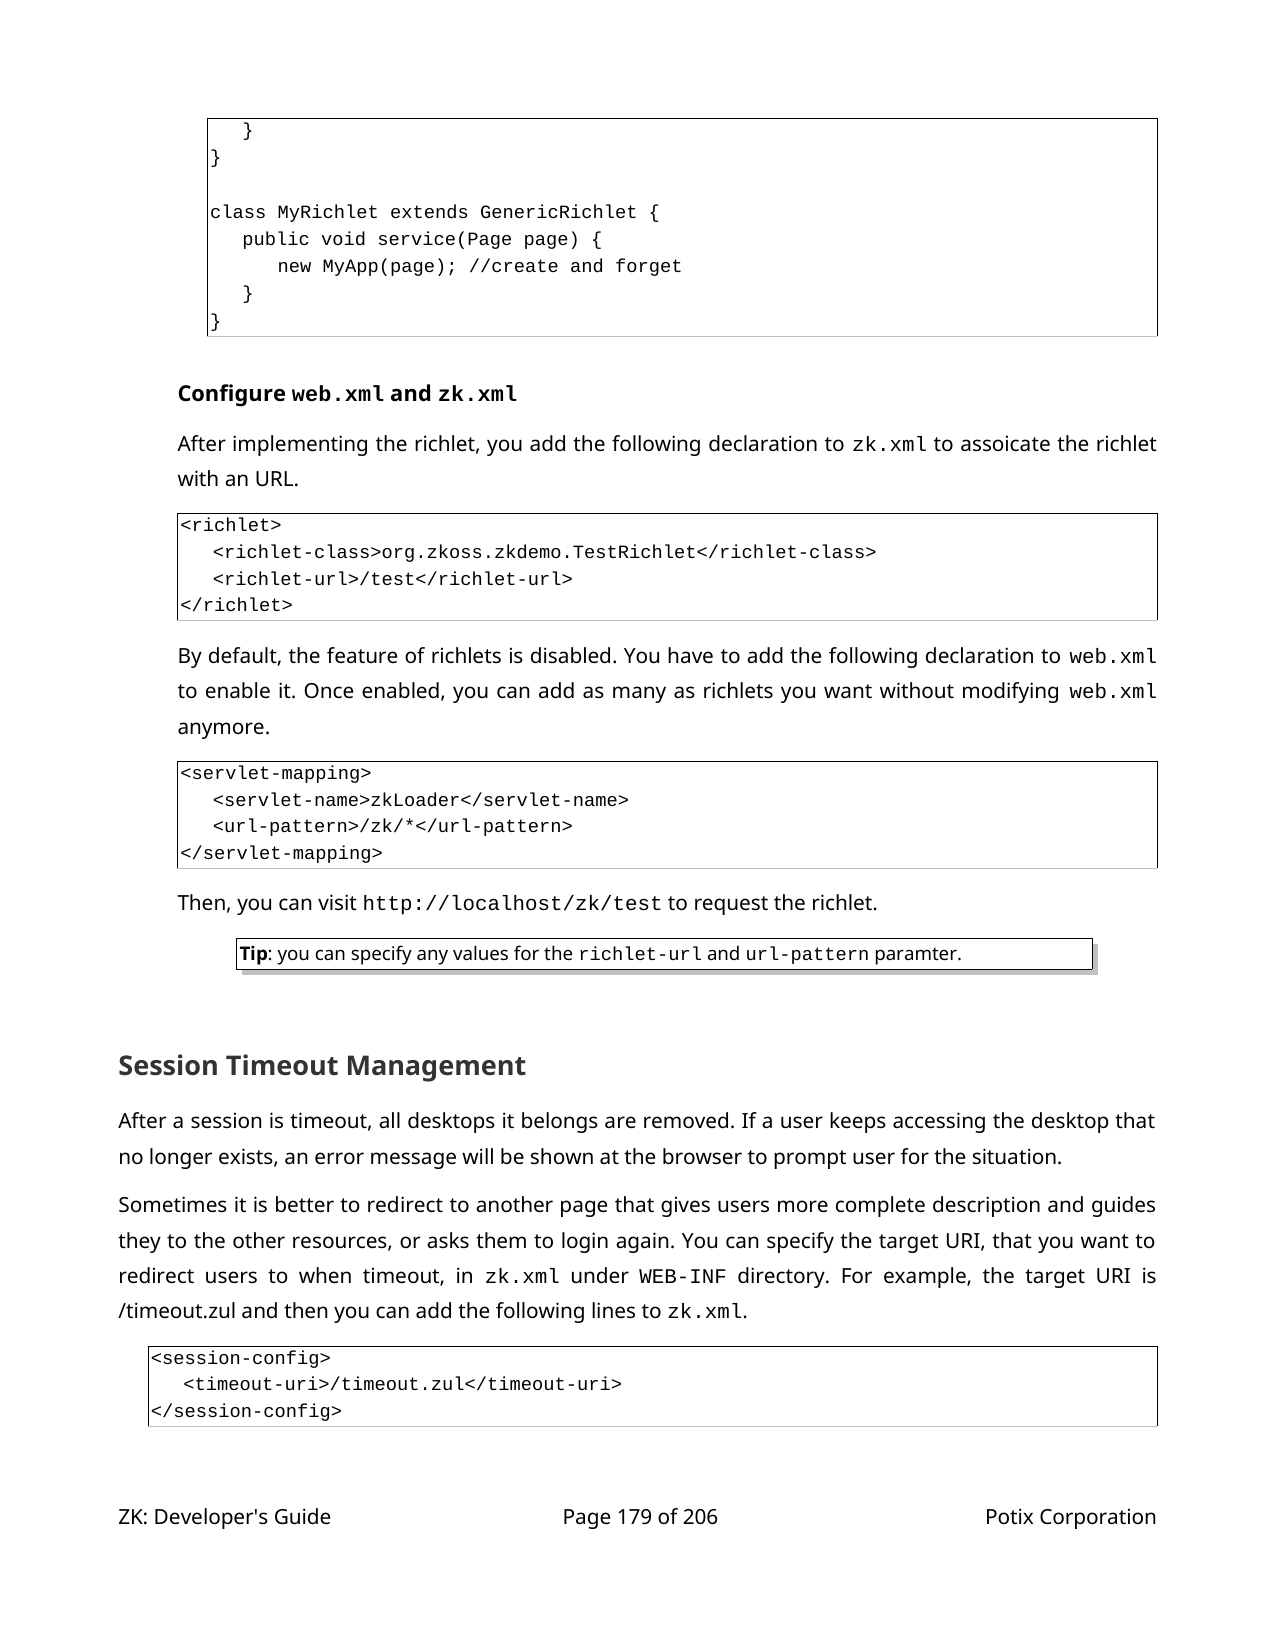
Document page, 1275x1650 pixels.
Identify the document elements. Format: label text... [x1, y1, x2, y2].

text By default, the feature of richlets is disabled. You have to add the following declaration to web.xml to enable it. Once enabled, you can add as many as richlets you want without modifying web.xml anymore. [177, 641, 1157, 740]
text public void service(Page page) { [208, 227, 1157, 251]
subtitle Configure web.xml and zk.xml [177, 378, 1157, 408]
text } [208, 145, 1157, 169]
text Tip: you can specify any values for the richlet-url and url-pattern paramter. [237, 939, 1092, 969]
text <servlet-mapping> <servlet-name>zkLoader</servlet-name> <url-pattern>/zk/*</url-pattern> </servlet-mapping> [178, 762, 1157, 868]
text Sometimes it is better to redirect to another page that gives users more complete description and guides they to the other resources, or asks them to login again. You can specify the target URI, that you want to redirect users to when timeout, in zk.xml under WEB-INF directory. For example, the target URI is /timeout.zul and then you can add the following lines to zk.xml. [118, 1191, 1157, 1325]
text After a session is timeout, all desktops it belongs are removed. If a user keeps accessing the desktop that no longer exists, an error message will be shown at the browser to prompt user for the situation. [118, 1107, 1157, 1170]
text After implementing the richlet, you add the following declaration to zk.xml to assoicate the richlet with an URL. [177, 429, 1157, 493]
text } [208, 281, 1157, 306]
subtitle Session Timeout Management [118, 1046, 1157, 1083]
text new MyApp(page); //create and forget [208, 254, 1157, 278]
text } [208, 308, 1157, 336]
text <session-config> <timeout-uri>/timeout.zul</timeout-uri> </session-config> [149, 1347, 1157, 1426]
text Then, you can visit http://localhost/zk/test to request the richlet. [177, 888, 1157, 917]
text } [208, 119, 1157, 142]
text <richlet> <richlet-class>org.zkoss.zkdemo.TestRichlet</richlet-class> <richlet-url>/test</richlet-url> </richlet> [178, 514, 1157, 620]
text class MyRichlet extends GenericRichlet { [208, 200, 1157, 224]
